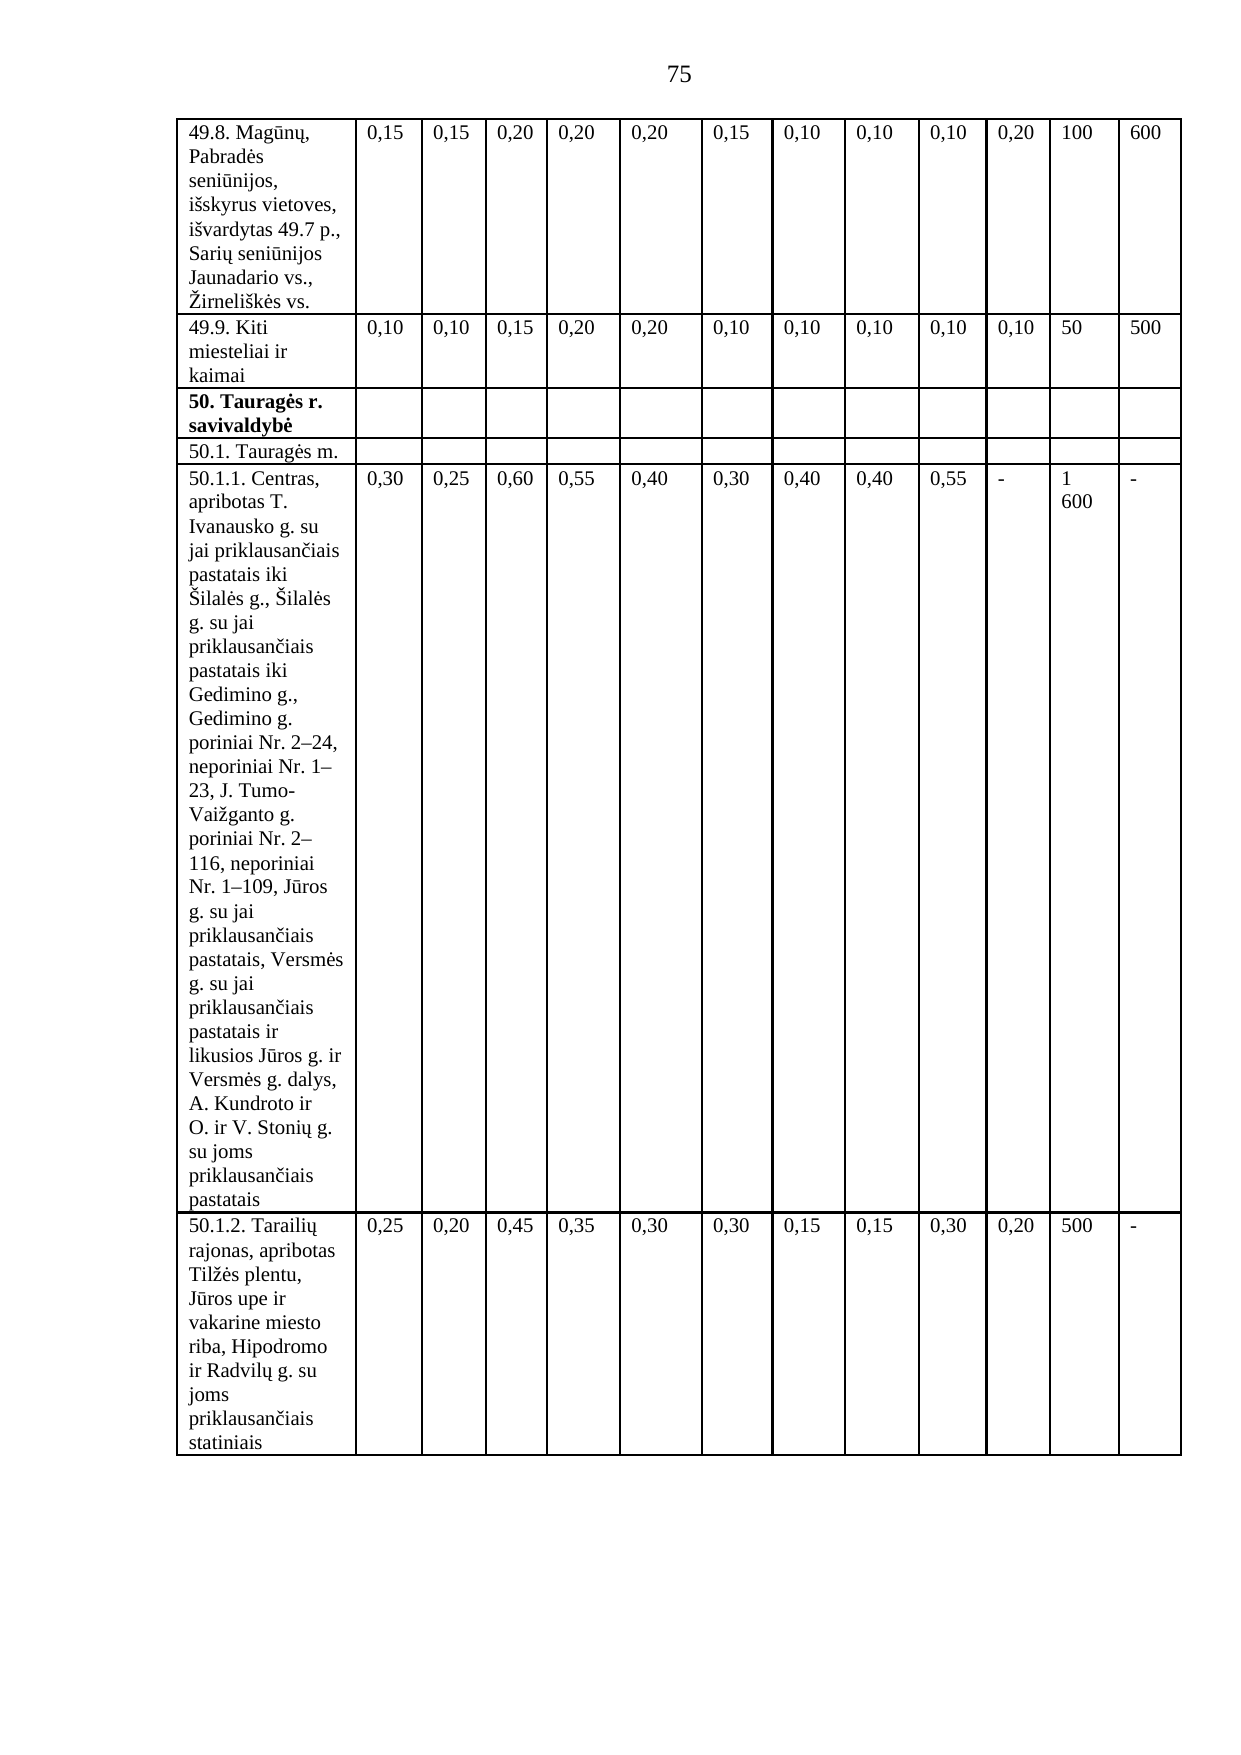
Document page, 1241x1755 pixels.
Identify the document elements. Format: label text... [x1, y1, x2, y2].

table_cell [548, 439, 619, 463]
table_cell 50 [1051, 315, 1118, 387]
table_cell 1 600 [1051, 465, 1118, 1211]
table_cell 0,20 [988, 1214, 1049, 1454]
table_cell 100 [1051, 120, 1118, 313]
table_cell 0,15 [774, 1214, 844, 1454]
table_cell - [1120, 1214, 1180, 1454]
table_cell 0,10 [703, 315, 771, 387]
table_cell 49.9. Kiti miesteliai ir kaimai [178, 315, 355, 387]
table_cell 0,55 [920, 465, 985, 1211]
table_cell 0,25 [423, 465, 485, 1211]
table_cell [703, 439, 771, 463]
table_cell 0,15 [423, 120, 485, 313]
table_cell 0,30 [703, 465, 771, 1211]
table_cell 0,10 [846, 315, 918, 387]
table_cell [1051, 389, 1118, 437]
table_cell [846, 439, 918, 463]
table_cell [988, 439, 1049, 463]
table_cell 0,35 [548, 1214, 619, 1454]
table_cell 50.1. Tauragės m. [178, 439, 355, 463]
table_cell 0,20 [621, 315, 701, 387]
table_cell [774, 439, 844, 463]
table_cell 0,10 [846, 120, 918, 313]
table_cell [846, 389, 918, 437]
table_cell - [1120, 465, 1180, 1211]
table_cell 49.8. Magūnų, Pabradės seniūnijos, išskyrus vietoves, išvardytas 49.7 p., Sarių seniūnijos Jaunadario vs., Žirneliškės vs. [178, 120, 355, 313]
table_cell 0,15 [846, 1214, 918, 1454]
table_cell - [988, 465, 1049, 1211]
table_cell [621, 439, 701, 463]
table_cell [423, 389, 485, 437]
table_cell 0,15 [357, 120, 421, 313]
table_cell 0,60 [487, 465, 546, 1211]
table_cell 0,15 [487, 315, 546, 387]
table_cell 0,40 [621, 465, 701, 1211]
table_cell 0,10 [774, 120, 844, 313]
table_cell 0,20 [423, 1214, 485, 1454]
table_cell 0,45 [487, 1214, 546, 1454]
table_cell 500 [1120, 315, 1180, 387]
table_cell 600 [1120, 120, 1180, 313]
table_cell [487, 389, 546, 437]
table_cell [703, 389, 771, 437]
table_cell 50.1.1. Centras, apribotas T. Ivanausko g. su jai priklausančiais pastatais iki Šilalės g., Šilalės g. su jai priklausančiais pastatais iki Gedimino g., Gedimino g. poriniai Nr. 2–24, neporiniai Nr. 1–23, J. Tumo-Vaižganto g. poriniai Nr. 2–116, neporiniai Nr. 1–109, Jūros g. su jai priklausančiais pastatais, Versmės g. su jai priklausančiais pastatais ir likusios Jūros g. ir Versmės g. dalys, A. Kundroto ir O. ir V. Stonių g. su joms priklausančiais pastatais [178, 465, 355, 1211]
table_cell [548, 389, 619, 437]
table_cell [1120, 389, 1180, 437]
table_cell [774, 389, 844, 437]
table_cell 0,40 [774, 465, 844, 1211]
table_cell 0,30 [703, 1214, 771, 1454]
table_cell 0,20 [988, 120, 1049, 313]
table_cell 0,10 [920, 120, 985, 313]
table_cell 0,10 [920, 315, 985, 387]
table_cell [1051, 439, 1118, 463]
table_cell 0,30 [357, 465, 421, 1211]
table_cell 500 [1051, 1214, 1118, 1454]
table_cell 50.1.2. Tarailių rajonas, apribotas Tilžės plentu, Jūros upe ir vakarine miesto riba, Hipodromo ir Radvilų g. su joms priklausančiais statiniais [178, 1214, 355, 1454]
table_cell [1120, 439, 1180, 463]
table_cell 0,10 [357, 315, 421, 387]
table_cell [357, 439, 421, 463]
table_cell 50. Tauragės r. savivaldybė [178, 389, 355, 437]
table_cell [357, 389, 421, 437]
table_cell [920, 439, 985, 463]
table_cell 0,25 [357, 1214, 421, 1454]
table_cell [423, 439, 485, 463]
table_cell [621, 389, 701, 437]
table_cell 0,10 [423, 315, 485, 387]
table_cell 0,40 [846, 465, 918, 1211]
table_cell 0,30 [920, 1214, 985, 1454]
table_cell [487, 439, 546, 463]
table_cell 0,15 [703, 120, 771, 313]
table_cell 0,20 [548, 315, 619, 387]
table_cell 0,20 [621, 120, 701, 313]
table_cell 0,55 [548, 465, 619, 1211]
table_cell [920, 389, 985, 437]
table_cell 0,20 [548, 120, 619, 313]
table_cell 0,10 [774, 315, 844, 387]
table_cell [988, 389, 1049, 437]
table_cell 0,10 [988, 315, 1049, 387]
table_cell 0,30 [621, 1214, 701, 1454]
table_cell 0,20 [487, 120, 546, 313]
